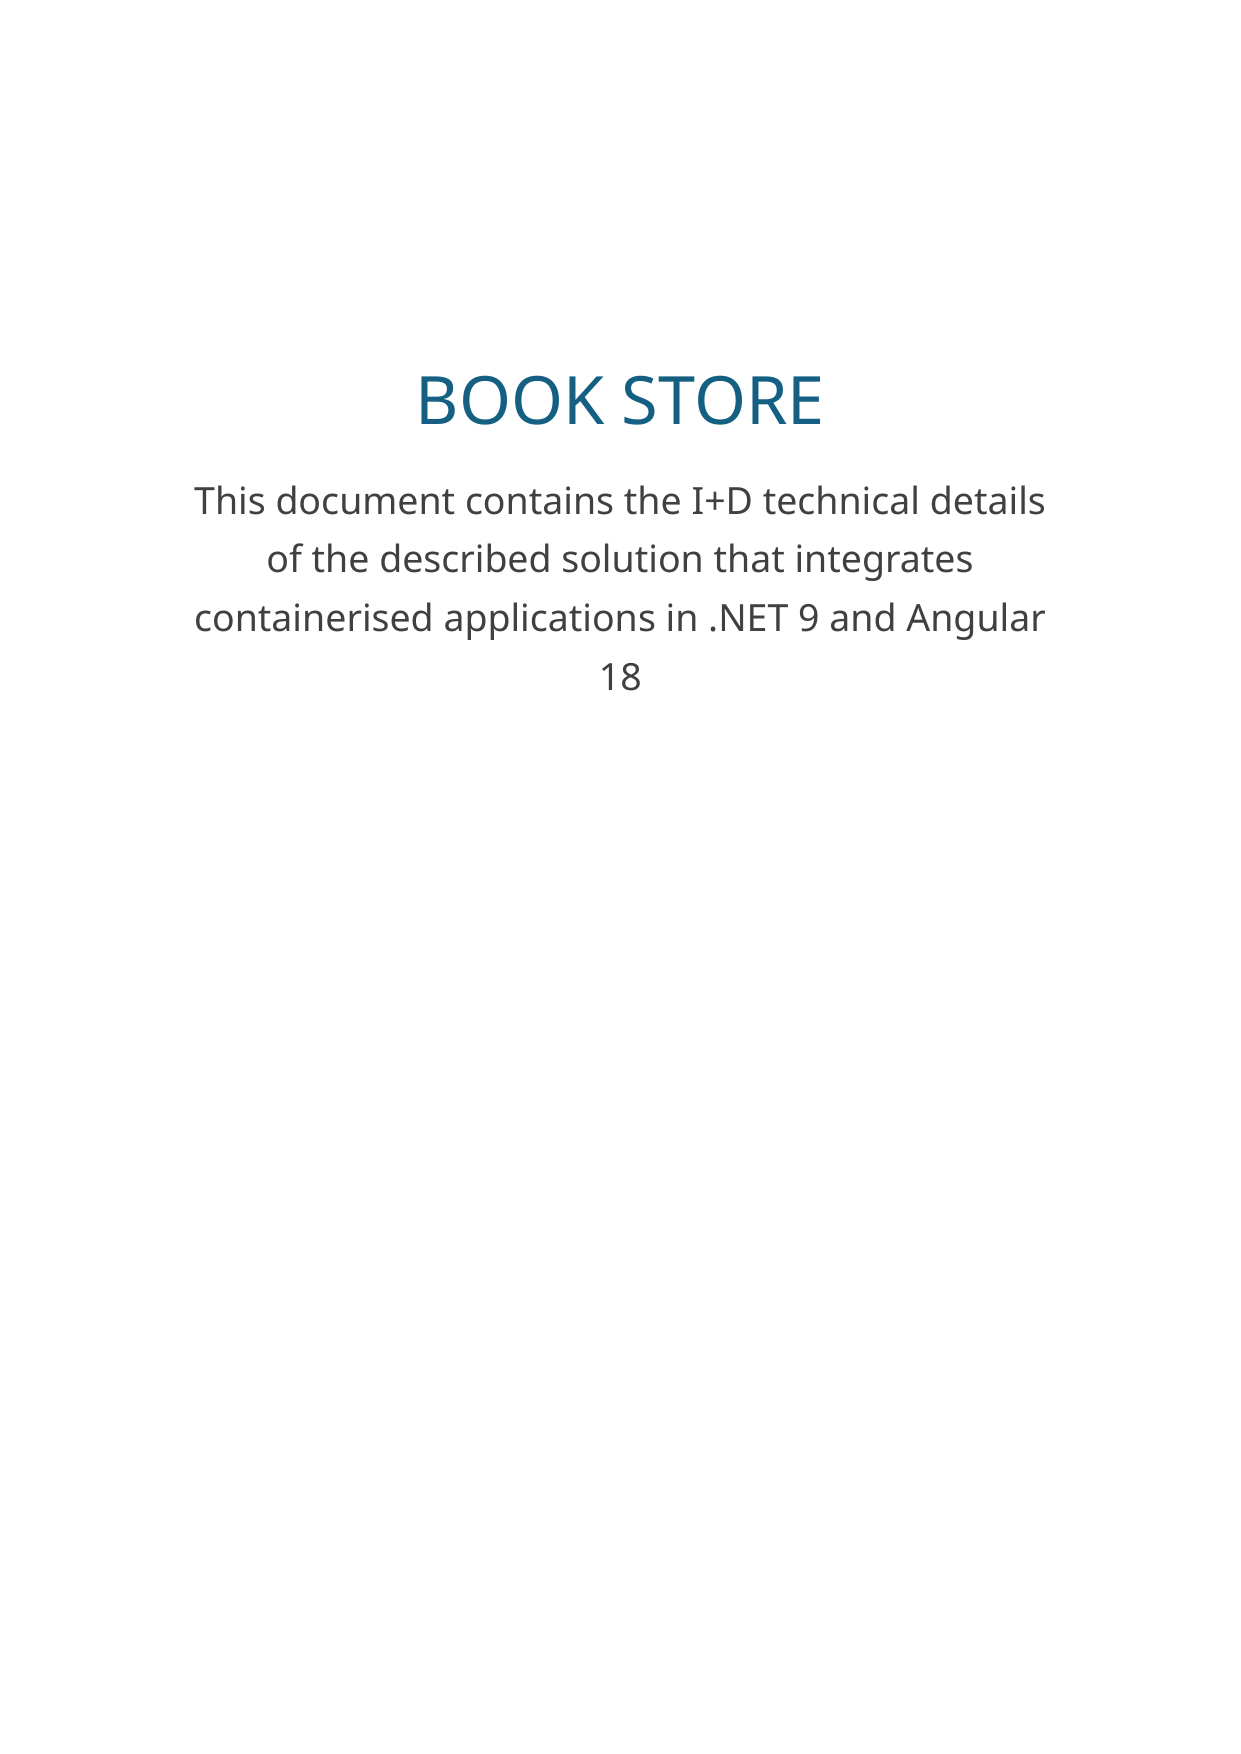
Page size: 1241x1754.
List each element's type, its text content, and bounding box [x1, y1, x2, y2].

text This document contains the I+D technical details of the described solution that integrates containerised applications in .NET 9 and Angular 18 [177, 474, 1063, 701]
text Book STORE [177, 353, 1063, 444]
